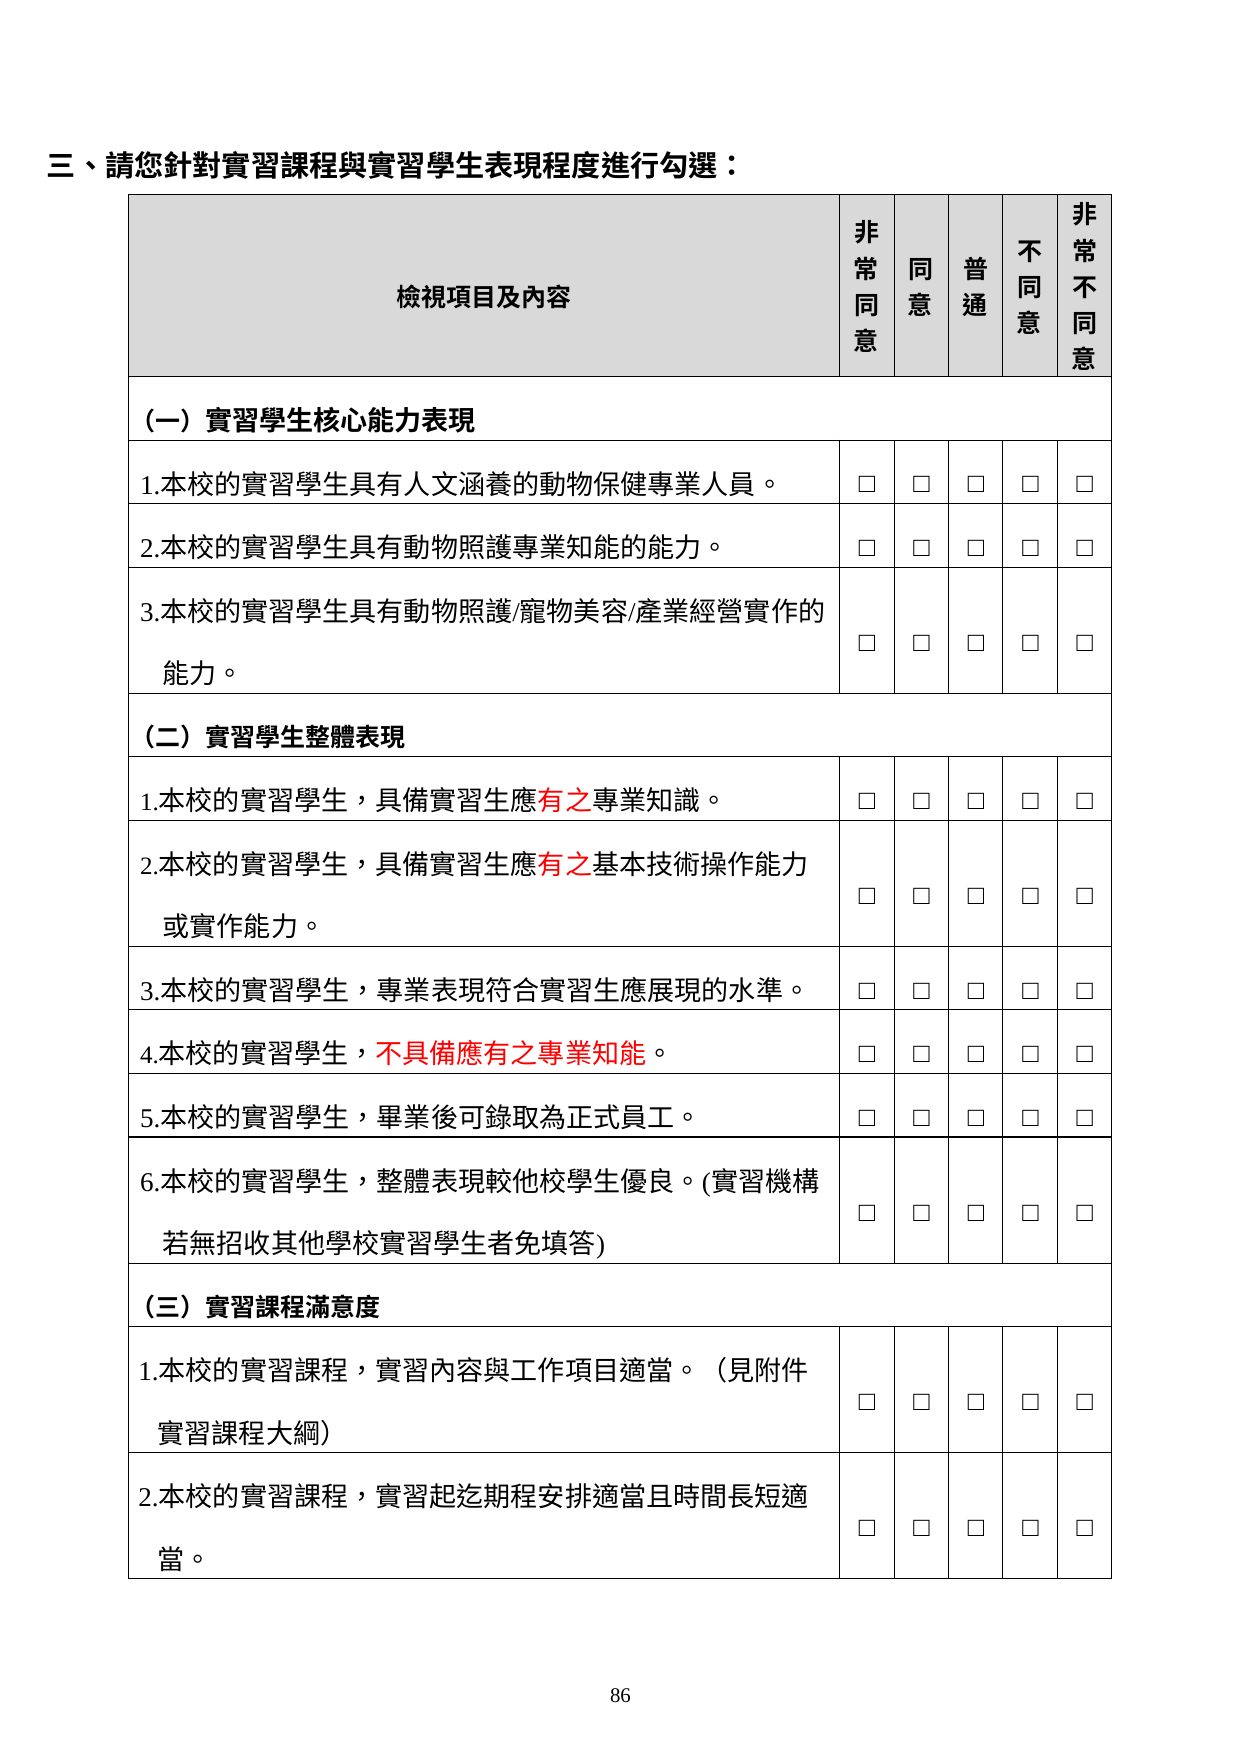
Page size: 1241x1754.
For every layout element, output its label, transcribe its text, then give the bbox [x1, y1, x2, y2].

table_header 檢視項目及內容 [129, 195, 839, 376]
table_cell （一）實習學生核心能力表現 [129, 377, 1111, 439]
table_cell □ [895, 1327, 948, 1452]
table_cell □ [840, 568, 894, 693]
table_cell □ [840, 1074, 894, 1136]
table_cell 本校的實習課程，實習內容與工作項目適當。（見附件實習課程大綱） [129, 1327, 839, 1452]
table_cell □ [949, 504, 1002, 567]
table_cell □ [1003, 1010, 1057, 1073]
table_cell 本校的實習學生，畢業後可錄取為正式員工。 [129, 1074, 839, 1136]
table_cell □ [1003, 947, 1057, 1009]
table_cell □ [949, 1138, 1002, 1262]
table_cell □ [1003, 1453, 1057, 1578]
table_cell □ [949, 757, 1002, 820]
table_cell 本校的實習課程，實習起迄期程安排適當且時間長短適當。 [129, 1453, 839, 1578]
table_cell □ [1003, 1327, 1057, 1452]
table_cell □ [895, 568, 948, 693]
text 三、請您針對實習課程與實習學生表現程度進行勾選： [47, 142, 1181, 184]
table_cell （三）實習課程滿意度 [129, 1264, 1111, 1326]
table_header 同意 [895, 195, 948, 376]
table_cell □ [840, 441, 894, 503]
table_cell □ [1058, 1074, 1111, 1136]
table_cell □ [949, 821, 1002, 946]
table_cell 本校的實習學生具有人文涵養的動物保健專業人員。 [129, 441, 839, 503]
table_cell □ [840, 1010, 894, 1073]
table_cell □ [1003, 441, 1057, 503]
table_cell □ [1058, 504, 1111, 567]
table_cell □ [1058, 568, 1111, 693]
table_cell □ [895, 1138, 948, 1262]
table_cell □ [1058, 1327, 1111, 1452]
table_cell 本校的實習學生，整體表現較他校學生優良。(實習機構若無招收其他學校實習學生者免填答) [129, 1138, 839, 1262]
table_cell □ [840, 947, 894, 1009]
table_cell □ [949, 1453, 1002, 1578]
table_header 不同意 [1003, 195, 1057, 376]
table_header 普通 [949, 195, 1002, 376]
table_cell □ [895, 441, 948, 503]
table_cell 本校的實習學生具有動物照護專業知能的能力。 [129, 504, 839, 567]
table_cell □ [1058, 947, 1111, 1009]
table_cell □ [949, 1074, 1002, 1136]
table_cell □ [840, 757, 894, 820]
table_cell □ [895, 504, 948, 567]
table_cell □ [949, 1010, 1002, 1073]
table_cell □ [895, 821, 948, 946]
table_cell □ [895, 1453, 948, 1578]
table_cell □ [949, 441, 1002, 503]
table_cell □ [840, 1327, 894, 1452]
table_cell □ [840, 504, 894, 567]
table_cell □ [1003, 504, 1057, 567]
table_cell □ [840, 821, 894, 946]
table_cell □ [949, 947, 1002, 1009]
table_cell □ [840, 1138, 894, 1262]
table_cell □ [1058, 821, 1111, 946]
table_cell □ [895, 1074, 948, 1136]
table_cell □ [1058, 1010, 1111, 1073]
table_cell □ [1003, 568, 1057, 693]
table_cell □ [1003, 757, 1057, 820]
table_cell □ [1058, 757, 1111, 820]
table_cell □ [895, 757, 948, 820]
table_cell □ [840, 1453, 894, 1578]
table_cell □ [949, 1327, 1002, 1452]
table_cell □ [1058, 441, 1111, 503]
table_cell 本校的實習學生，具備實習生應有之基本技術操作能力或實作能力。 [129, 821, 839, 946]
table_header 非常不同意 [1058, 195, 1111, 376]
table_cell 本校的實習學生，具備實習生應有之專業知識。 [129, 757, 839, 820]
table_cell □ [1003, 1074, 1057, 1136]
table_cell 本校的實習學生具有動物照護/寵物美容/產業經營實作的能力。 [129, 568, 839, 693]
table_cell □ [1058, 1138, 1111, 1262]
table_cell 本校的實習學生，專業表現符合實習生應展現的水準。 [129, 947, 839, 1009]
table_cell □ [949, 568, 1002, 693]
table_cell □ [895, 947, 948, 1009]
table_cell □ [1003, 1138, 1057, 1262]
table_cell □ [1058, 1453, 1111, 1578]
table_cell □ [895, 1010, 948, 1073]
table_cell 本校的實習學生，不具備應有之專業知能。 [129, 1010, 839, 1073]
table_cell □ [1003, 821, 1057, 946]
table_header 非常 同意 [840, 195, 894, 376]
table_cell （二）實習學生整體表現 [129, 694, 1111, 756]
